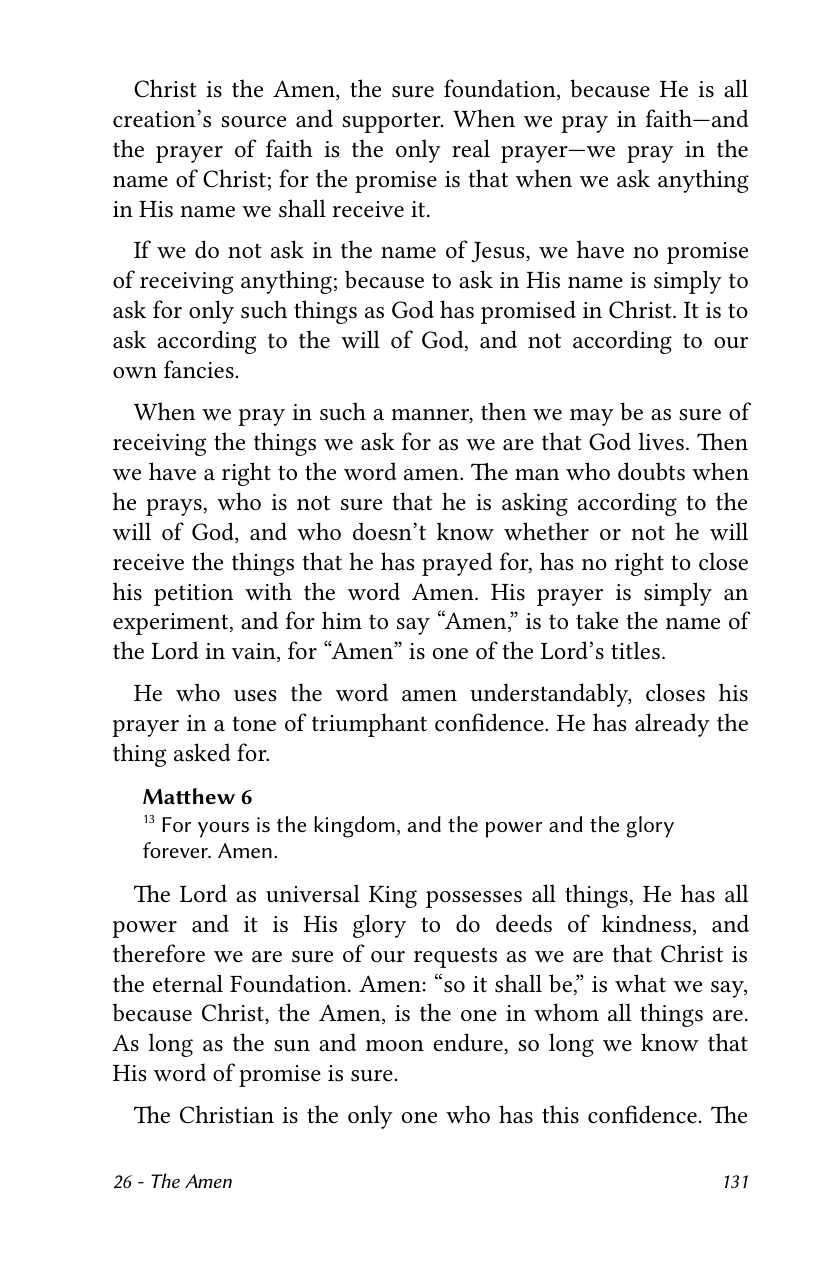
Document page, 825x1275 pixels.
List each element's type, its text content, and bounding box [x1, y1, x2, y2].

text If we do not ask in the name of Jesus, we have no promise of receiving anything; because to ask in His name is simply to ask for only such things as God has promised in Christ. It is to ask according to the will of God, and not according to our own fancies. [112, 237, 750, 385]
text Christ is the Amen, the sure foundation, because He is all creation’s source and supporter. When we pray in faith—and the prayer of faith is the only real prayer—we pray in the name of Christ; for the promise is that when we ask anything in His name we shall receive it. [112, 75, 750, 223]
text 13 For yours is the kingdom, and the power and the glory forever. Amen. [142, 812, 720, 864]
text The Lord as universal King possesses all things, He has all power and it is His glory to do deeds of kindness, and therefore we are sure of our requests as we are that Christ is the eternal Foundation. Amen: “so it shall be,” is what we say, because Christ, the Amen, is the one in whom all things are. As long as the sun and moon endure, so long we know that His word of promise is sure. [112, 880, 750, 1088]
text Matthew 6 [142, 784, 750, 810]
text When we pray in such a manner, then we may be as sure of receiving the things we ask for as we are that God lives. Then we have a right to the word amen. The man who doubts when he prays, who is not sure that he is asking according to the will of God, and who doesn’t know whether or not he will receive the things that he has prayed for, has no right to close his petition with the word Amen. His prayer is simply an experiment, and for him to say “Amen,” is to take the name of the Lord in vain, for “Amen” is one of the Lord’s titles. [112, 398, 750, 666]
text He who uses the word amen understandably, closes his prayer in a tone of triumphant confidence. He has already the thing asked for. [112, 679, 750, 768]
text The Christian is the only one who has this confidence. The [112, 1101, 750, 1130]
